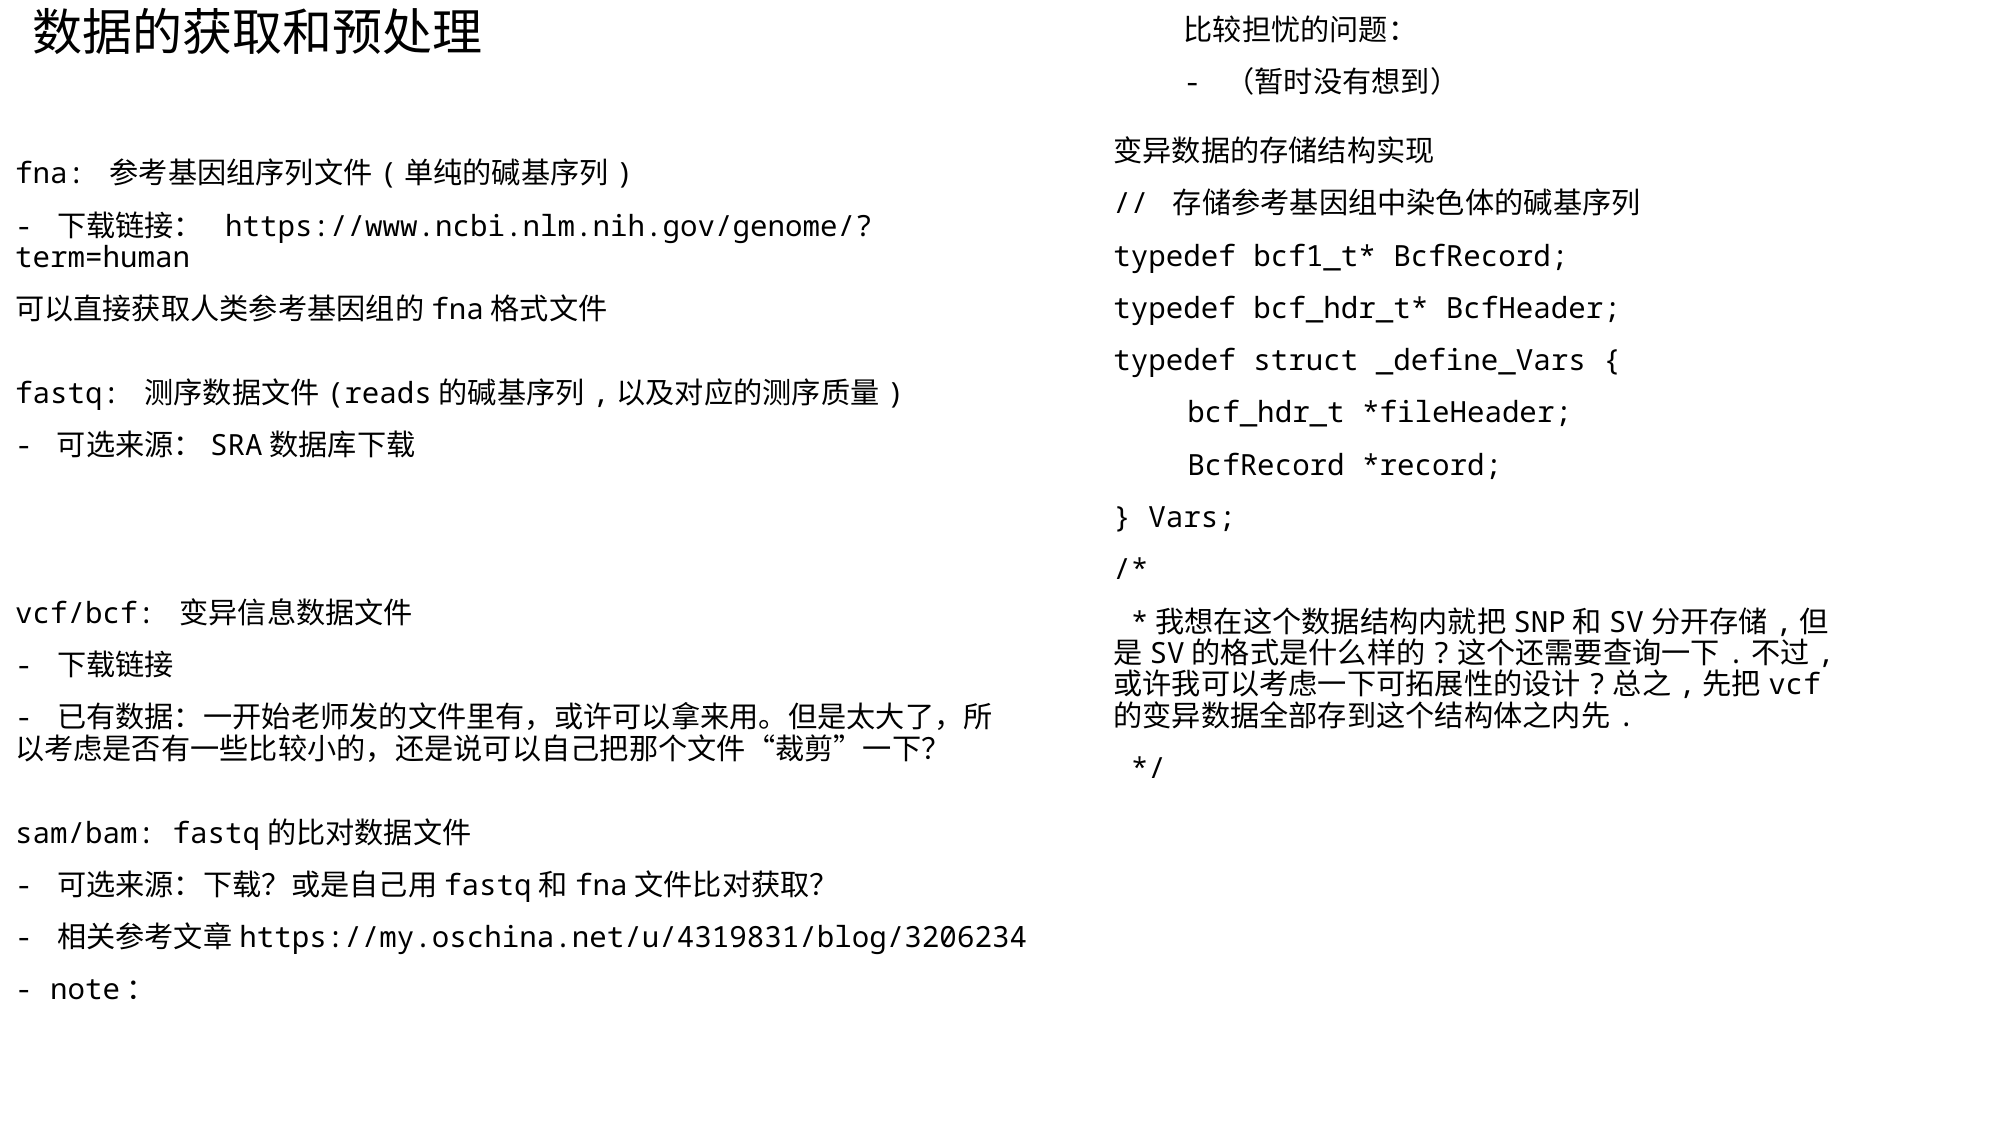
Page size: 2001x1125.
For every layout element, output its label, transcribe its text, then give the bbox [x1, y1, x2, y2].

subtitle 数据的获取和预处理 [0, 0, 516, 78]
text_box fna: 参考基因组序列文件(单纯的碱基序列) - 下载链接： https://www.ncbi.nlm.nih.gov/genome/?term=human 可以直接获取人类参考基因组的fna格式文件 [0, 151, 1045, 334]
text_box 比较担忧的问题： - （暂时没有想到） [1168, 7, 1607, 107]
text_box sam/bam: fastq的比对数据文件 - 可选来源：下载？或是自己用fastq和fna文件比对获取？ - 相关参考文章https://my.oschina.net/u/4319831/blog/3206234 - note： [0, 810, 1086, 1014]
text_box 变异数据的存储结构实现 // 存储参考基因组中染色体的碱基序列 typedef bcf1_t* BcfRecord; typedef bcf_hdr_t* BcfHeader; typedef struct _define_Vars { bcf_hdr_t *fileHeader; BcfRecord *record; } Vars; /* *我想在这个数据结构内就把SNP和SV分开存储,但是SV的格式是什么样的?这个还需要查询一下.不过,或许我可以考虑一下可拓展性的设计?总之,先把vcf的变异数据全部存到这个结构体之内先. */ [1098, 129, 1855, 793]
text_box vcf/bcf: 变异信息数据文件 - 下载链接 - 已有数据：一开始老师发的文件里有，或许可以拿来用。但是太大了，所以考虑是否有一些比较小的，还是说可以自己把那个文件“裁剪”一下？ [0, 590, 1010, 774]
text_box fastq: 测序数据文件(reads的碱基序列,以及对应的测序质量) - 可选来源：SRA数据库下载 [0, 371, 1020, 470]
